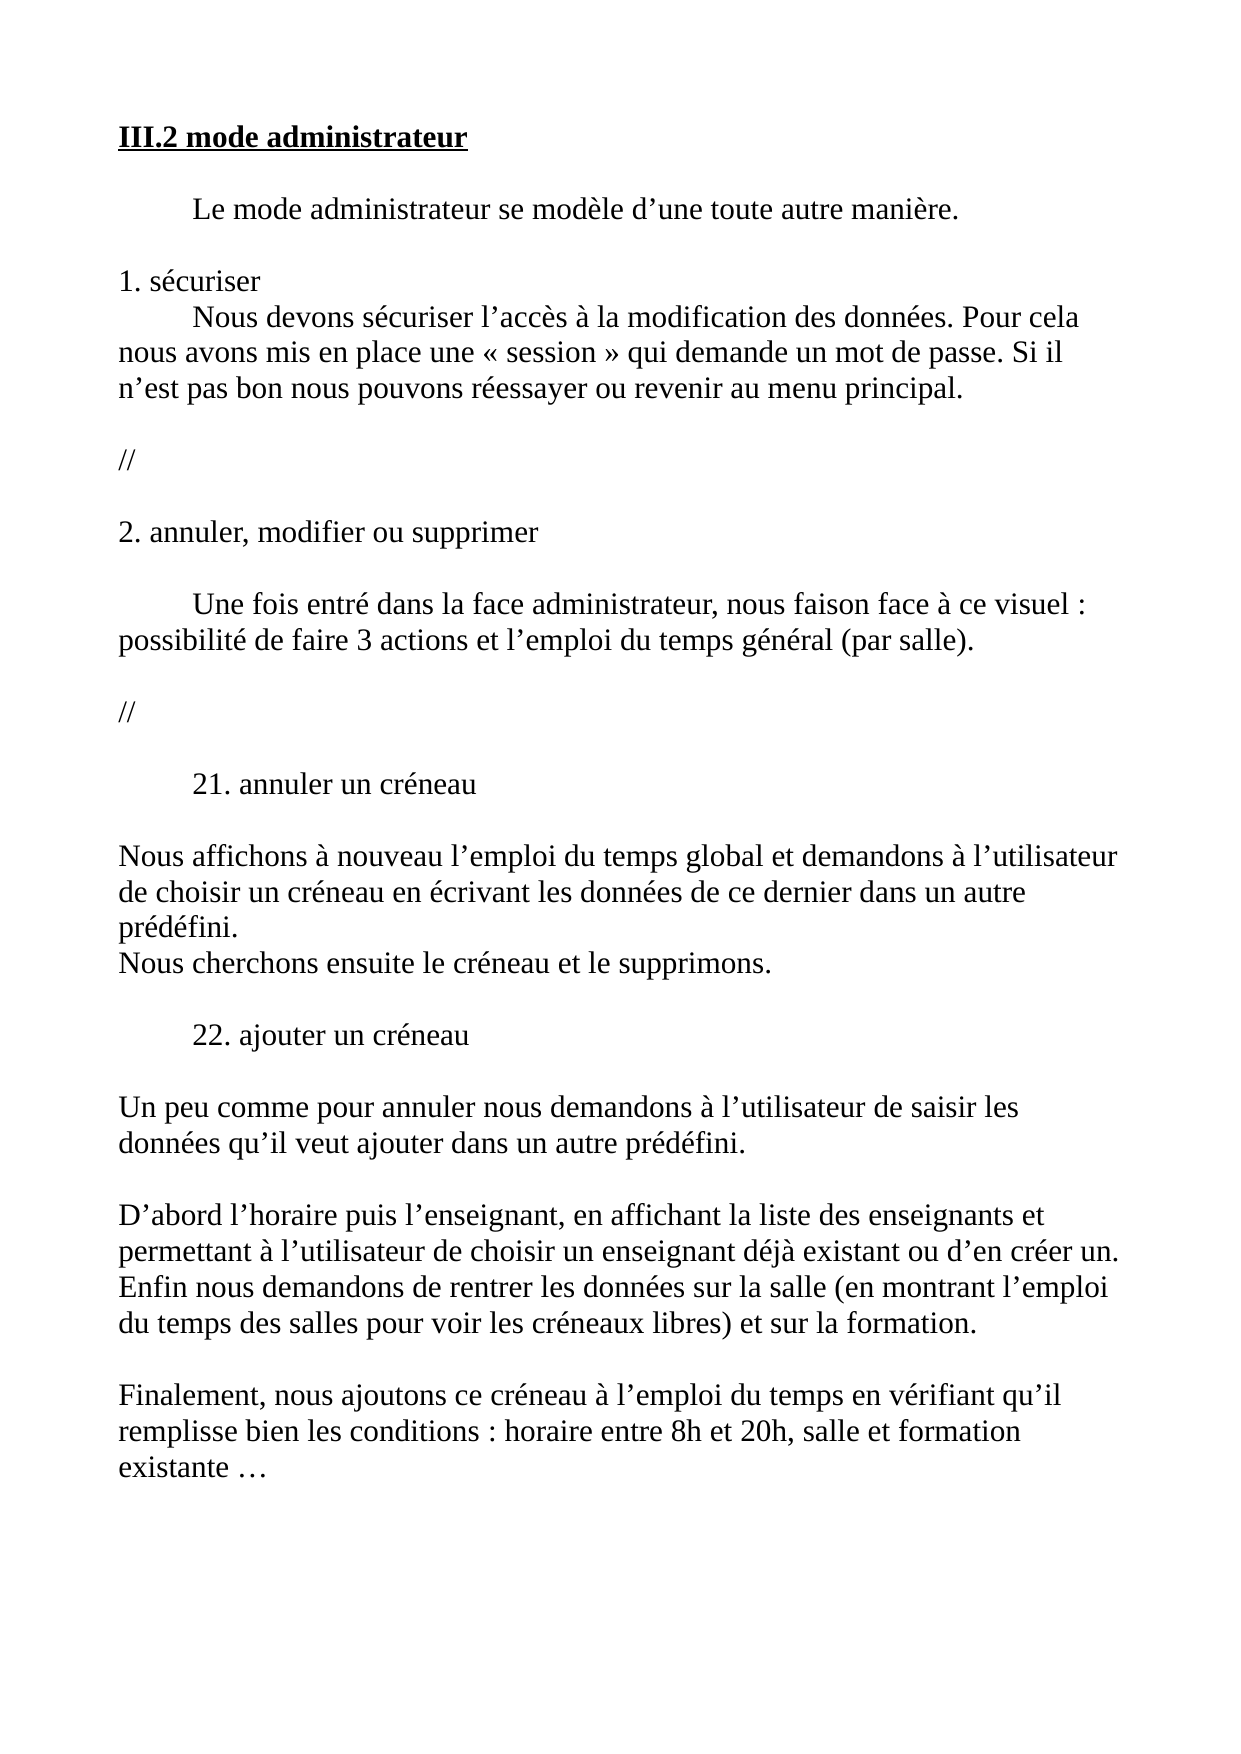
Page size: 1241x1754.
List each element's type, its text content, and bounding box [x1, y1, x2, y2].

text 2. annuler, modifier ou supprimer [118, 513, 1122, 549]
text Le mode administrateur se modèle d’une toute autre manière. [118, 190, 1122, 226]
text Enfin nous demandons de rentrer les données sur la salle (en montrant l’emploi du temps des salles pour voir les créneaux libres) et sur la formation. [118, 1268, 1122, 1340]
text // [118, 693, 1122, 729]
text Finalement, nous ajoutons ce créneau à l’emploi du temps en vérifiant qu’il remplisse bien les conditions : horaire entre 8h et 20h, salle et formation existante … [118, 1376, 1122, 1484]
text possibilité de faire 3 actions et l’emploi du temps général (par salle). [118, 621, 1122, 657]
text III.2 mode administrateur [118, 118, 1122, 154]
text Nous affichons à nouveau l’emploi du temps global et demandons à l’utilisateur de choisir un créneau en écrivant les données de ce dernier dans un autre prédéfini. [118, 837, 1122, 945]
text // [118, 442, 1122, 477]
text Une fois entré dans la face administrateur, nous faison face à ce visuel : [118, 585, 1122, 621]
text 21. annuler un créneau [118, 765, 1122, 801]
text Un peu comme pour annuler nous demandons à l’utilisateur de saisir les données qu’il veut ajouter dans un autre prédéfini. [118, 1088, 1122, 1160]
text 22. ajouter un créneau [118, 1017, 1122, 1052]
text Nous cherchons ensuite le créneau et le supprimons. [118, 945, 1122, 981]
text 1. sécuriser [118, 262, 1122, 298]
text D’abord l’horaire puis l’enseignant, en affichant la liste des enseignants et permettant à l’utilisateur de choisir un enseignant déjà existant ou d’en créer un. [118, 1196, 1122, 1268]
text Nous devons sécuriser l’accès à la modification des données. Pour cela nous avons mis en place une « session » qui demande un mot de passe. Si il n’est pas bon nous pouvons réessayer ou revenir au menu principal. [118, 298, 1122, 406]
